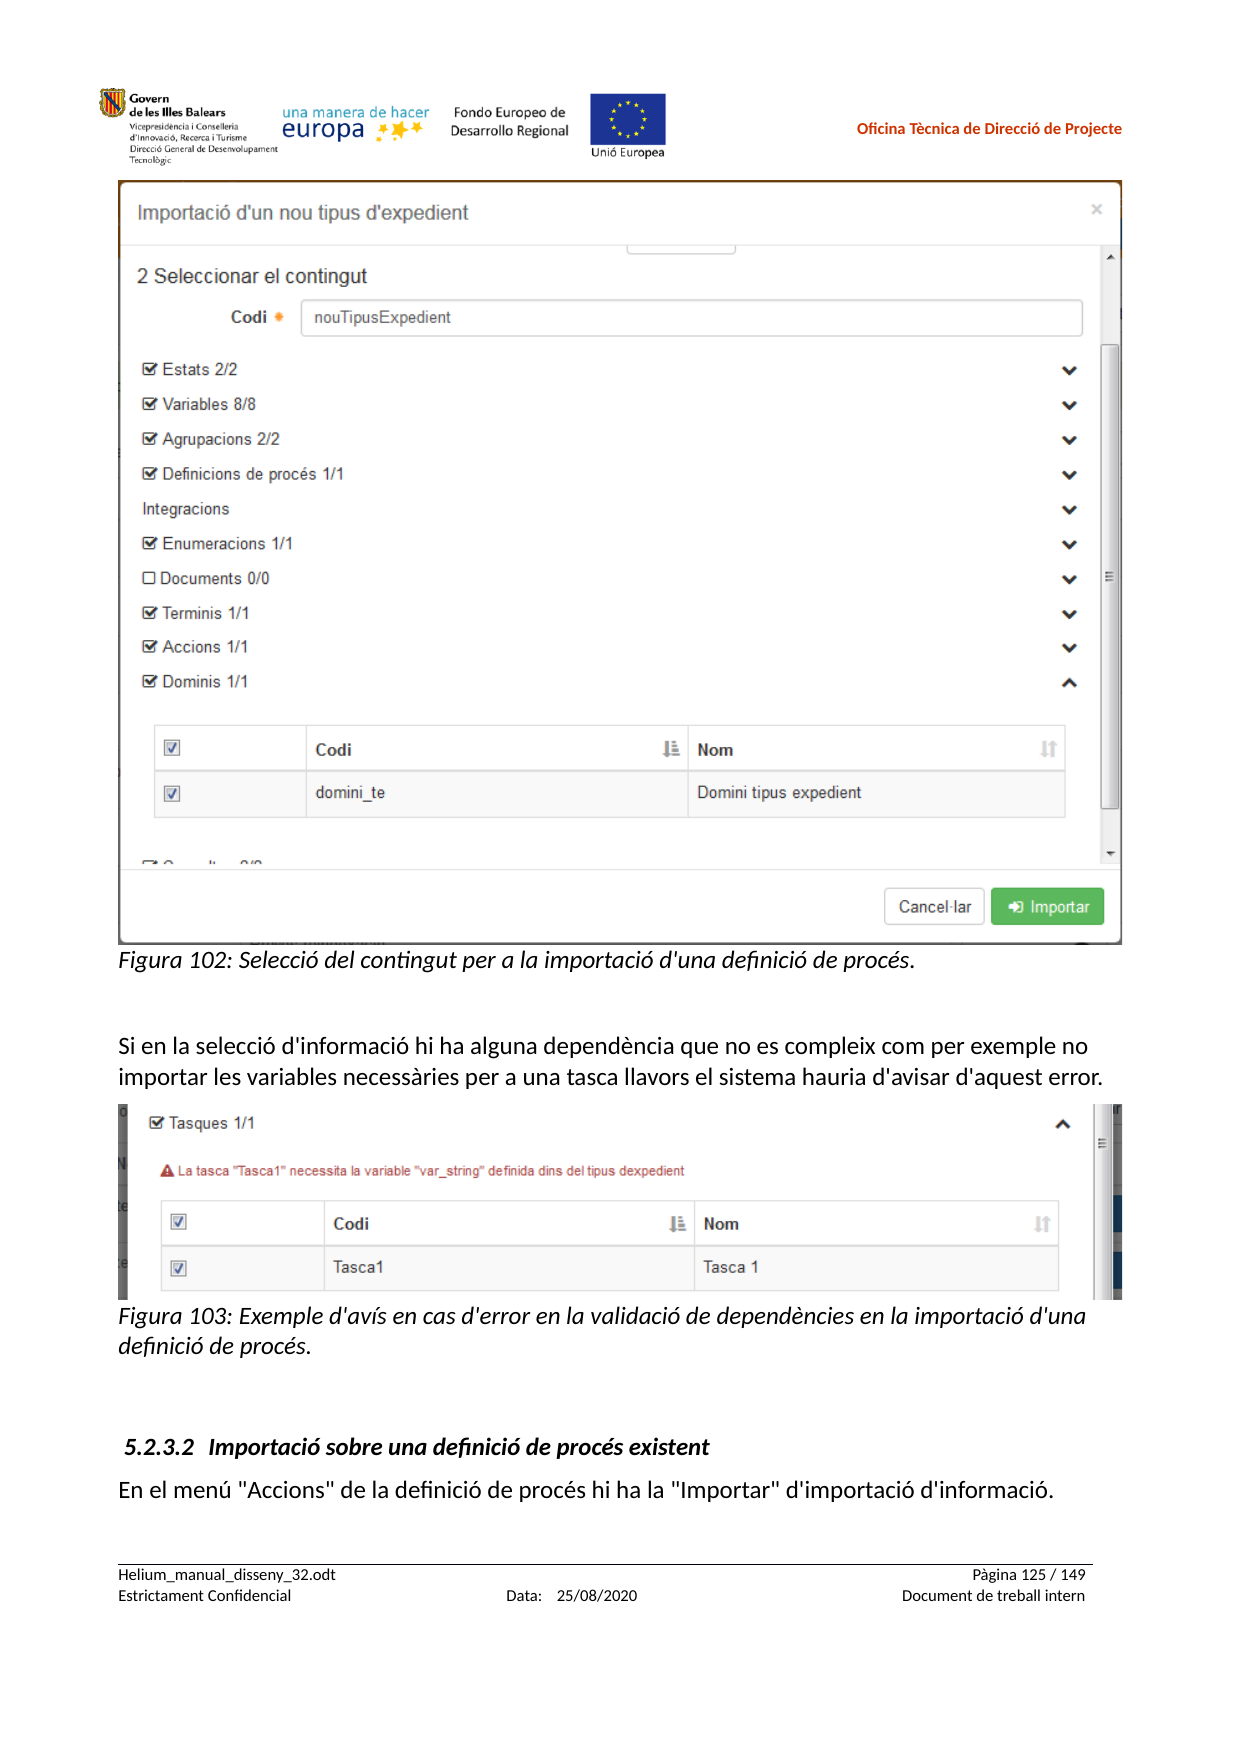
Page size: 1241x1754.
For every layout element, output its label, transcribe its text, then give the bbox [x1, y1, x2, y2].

text Figura 103: Exemple d'avís en cas d'error en la validació de dependències en la importació d'una definició de procés. [118, 1300, 1122, 1361]
text En el menú "Accions" de la definició de procés hi ha la "Importar" d'importació d'informació. [118, 1474, 1122, 1505]
text Si en la selecció d'informació hi ha alguna dependència que no es compleix com per exemple no importar les variables necessàries per a una tasca llavors el sistema hauria d'avisar d'aquest error. [118, 1031, 1122, 1092]
picture [118, 180, 1123, 945]
subtitle Importació sobre una definició de procés existent [118, 1431, 1122, 1462]
text Figura 102: Selecció del contingut per a la importació d'una definició de procés. [118, 945, 1122, 975]
picture [118, 1104, 1123, 1300]
picture [99, 87, 668, 166]
